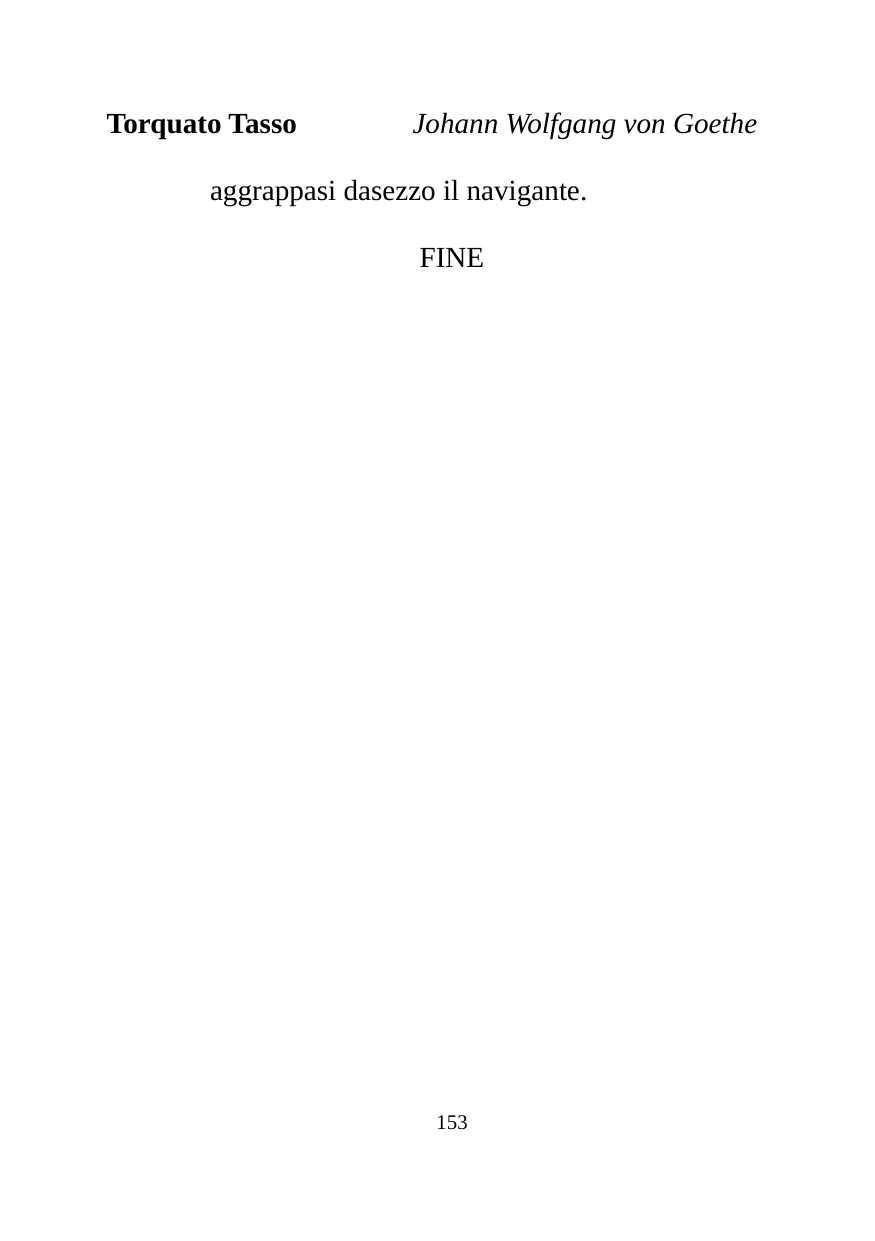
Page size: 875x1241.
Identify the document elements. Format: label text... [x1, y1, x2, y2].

table_cell [95, 173, 192, 207]
table_cell aggrappasi dasezzo il navigante. [193, 173, 779, 207]
text FINE [106, 240, 768, 274]
